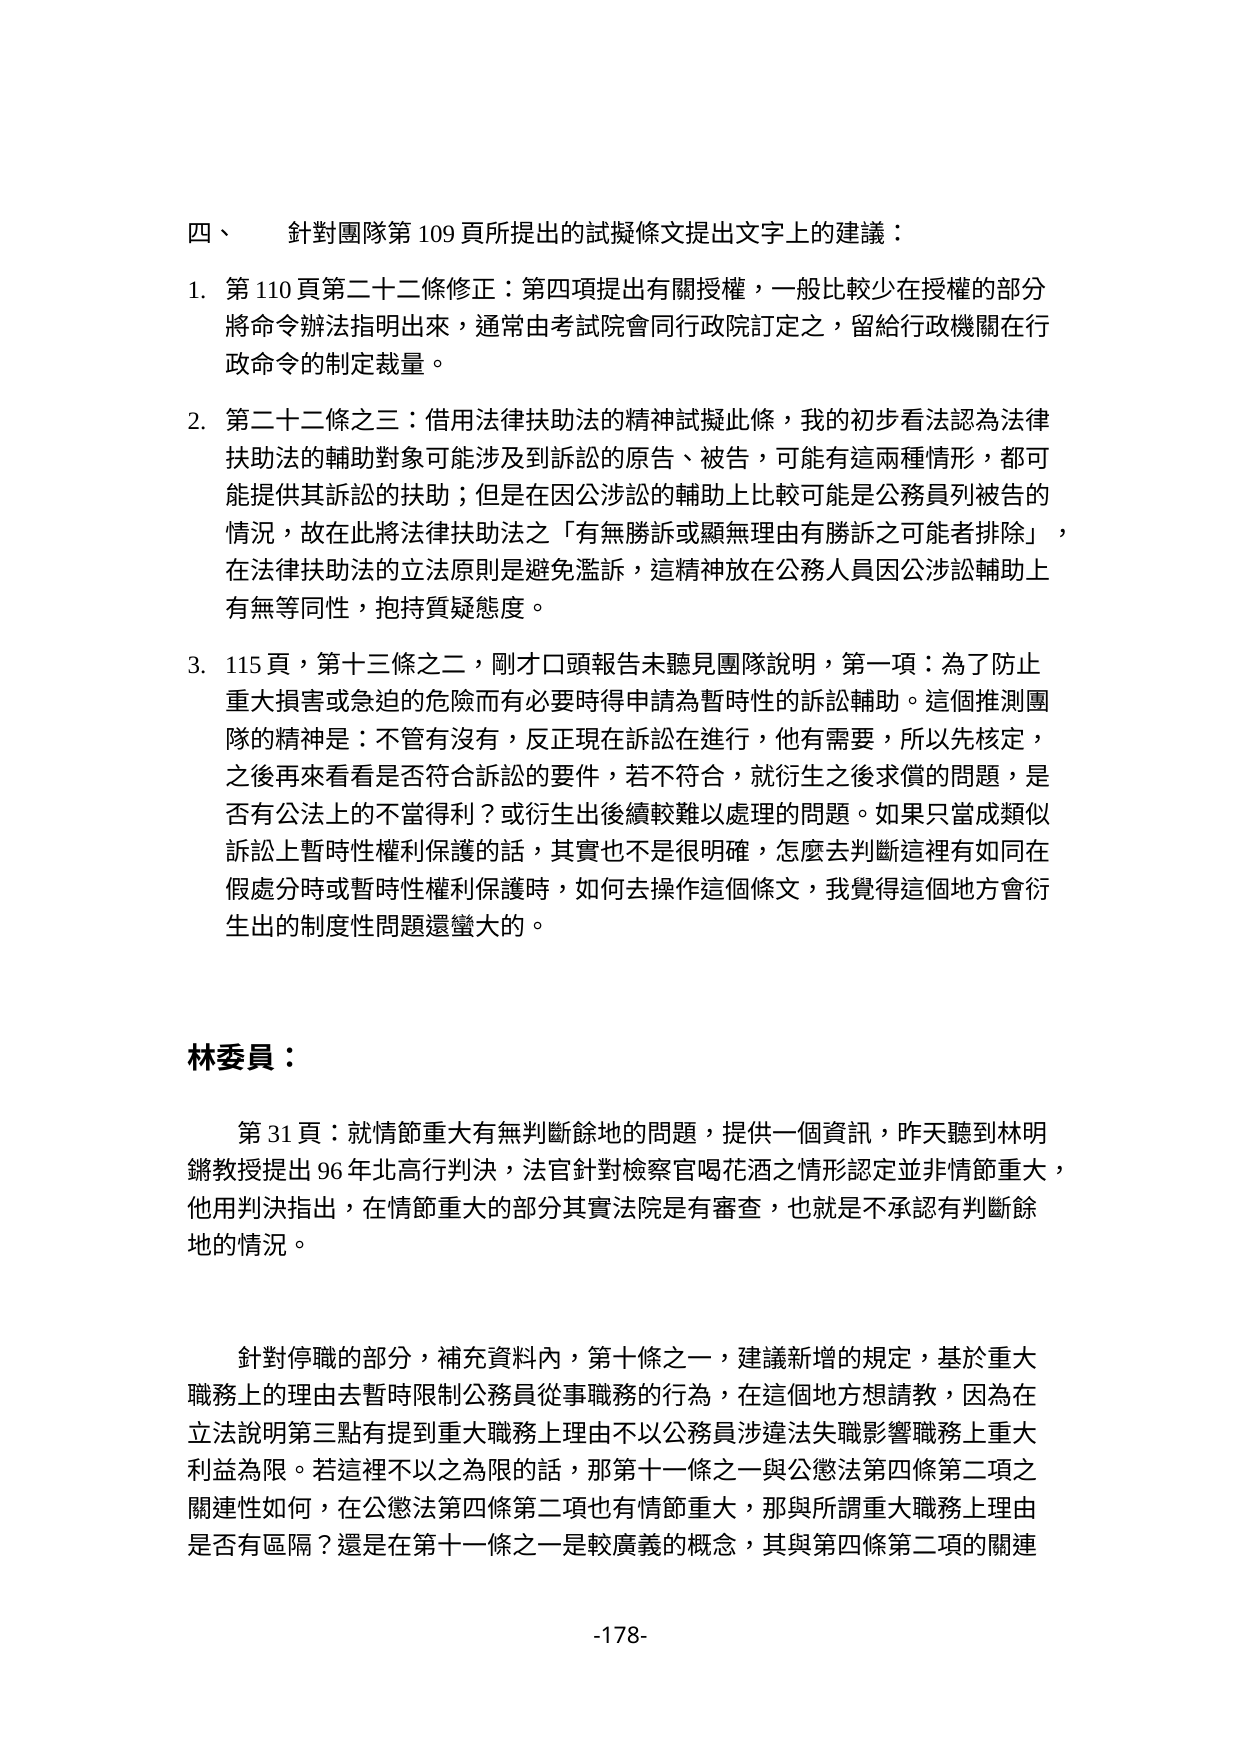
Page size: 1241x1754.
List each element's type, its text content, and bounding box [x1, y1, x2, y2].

text 針對停職的部分，補充資料內，第十條之一，建議新增的規定，基於重大職務上的理由去暫時限制公務員從事職務的行為，在這個地方想請教，因為在立法說明第三點有提到重大職務上理由不以公務員涉違法失職影響職務上重大利益為限。若這裡不以之為限的話，那第十一條之一與公懲法第四條第二項之關連性如何，在公懲法第四條第二項也有情節重大，那與所謂重大職務上理由是否有區隔？還是在第十一條之一是較廣義的概念，其與第四條第二項的關連 [187, 1331, 1053, 1556]
text 林委員： [187, 1012, 1053, 1087]
list 針對團隊第109頁所提出的試擬條文提出文字上的建議： [187, 206, 1053, 244]
text 第31頁：就情節重大有無判斷餘地的問題，提供一個資訊，昨天聽到林明鏘教授提出96年北高行判決，法官針對檢察官喝花酒之情形認定並非情節重大，他用判決指出，在情節重大的部分其實法院是有審查，也就是不承認有判斷餘地的情況。 [187, 1106, 1053, 1256]
list 第110頁第二十二條修正：第四項提出有關授權，一般比較少在授權的部分將命令辦法指明出來，通常由考試院會同行政院訂定之，留給行政機關在行政命令的制定裁量。 [187, 262, 1053, 375]
list 115頁，第十三條之二，剛才口頭報告未聽見團隊說明，第一項：為了防止重大損害或急迫的危險而有必要時得申請為暫時性的訴訟輔助。這個推測團隊的精神是：不管有沒有，反正現在訴訟在進行，他有需要，所以先核定，之後再來看看是否符合訴訟的要件，若不符合，就衍生之後求償的問題，是否有公法上的不當得利？或衍生出後續較難以處理的問題。如果只當成類似訴訟上暫時性權利保護的話，其實也不是很明確，怎麼去判斷這裡有如同在假處分時或暫時性權利保護時，如何去操作這個條文，我覺得這個地方會衍生出的制度性問題還蠻大的。 [187, 637, 1053, 937]
list 第二十二條之三：借用法律扶助法的精神試擬此條，我的初步看法認為法律扶助法的輔助對象可能涉及到訴訟的原告、被告，可能有這兩種情形，都可能提供其訴訟的扶助；但是在因公涉訟的輔助上比較可能是公務員列被告的情況，故在此將法律扶助法之「有無勝訴或顯無理由有勝訴之可能者排除」，在法律扶助法的立法原則是避免濫訴，這精神放在公務人員因公涉訟輔助上有無等同性，抱持質疑態度。 [187, 394, 1053, 619]
